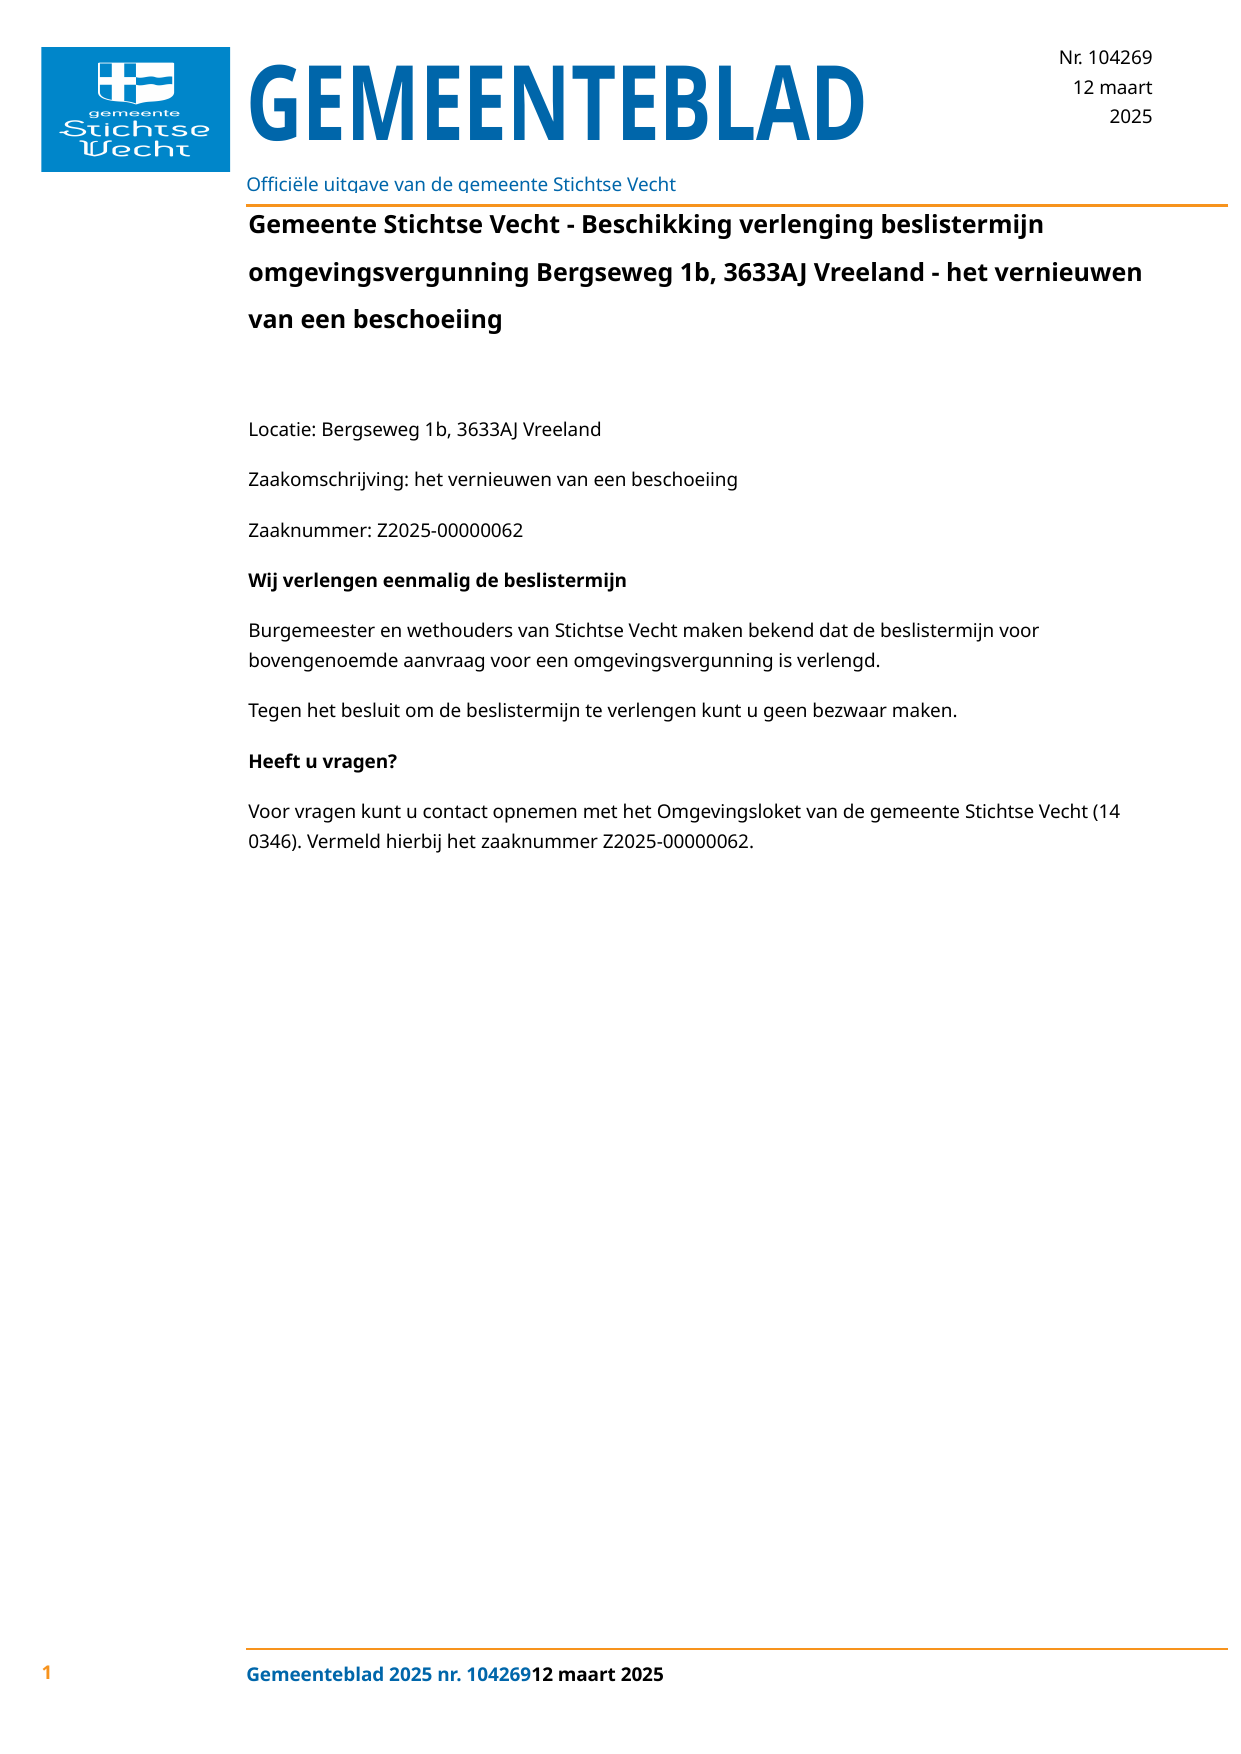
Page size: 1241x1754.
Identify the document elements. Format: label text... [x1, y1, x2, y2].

picture [137, 63, 174, 103]
text Locatie: Bergseweg 1b, 3633AJ Vreeland [248, 416, 1152, 442]
text Tegen het besluit om de beslistermijn te verlengen kunt u geen bezwaar maken. [248, 698, 1152, 723]
text Wij verlengen eenmalig de beslistermijn [248, 567, 1152, 593]
text Burgemeester en wethouders van Stichtse Vecht maken bekend dat de beslistermijn voor bovengenoemde aanvraag voor een omgevingsvergunning is verlengd. [248, 618, 1152, 673]
picture [99, 63, 135, 101]
text Zaakomschrijving: het vernieuwen van een beschoeiing [248, 466, 1152, 492]
text Voor vragen kunt u contact opnemen met het Omgevingsloket van de gemeente Stichtse Vecht (14 0346). Vermeld hierbij het zaaknummer Z2025-00000062. [248, 798, 1152, 854]
text Gemeente Stichtse Vecht - Beschikking verlenging beslistermijn omgevingsvergunning Bergseweg 1b, 3633AJ Vreeland - het vernieuwen van een beschoeiing [248, 207, 1152, 336]
text Heeft u vragen? [248, 748, 1152, 774]
text Zaaknummer: Z2025-00000062 [248, 517, 1152, 542]
